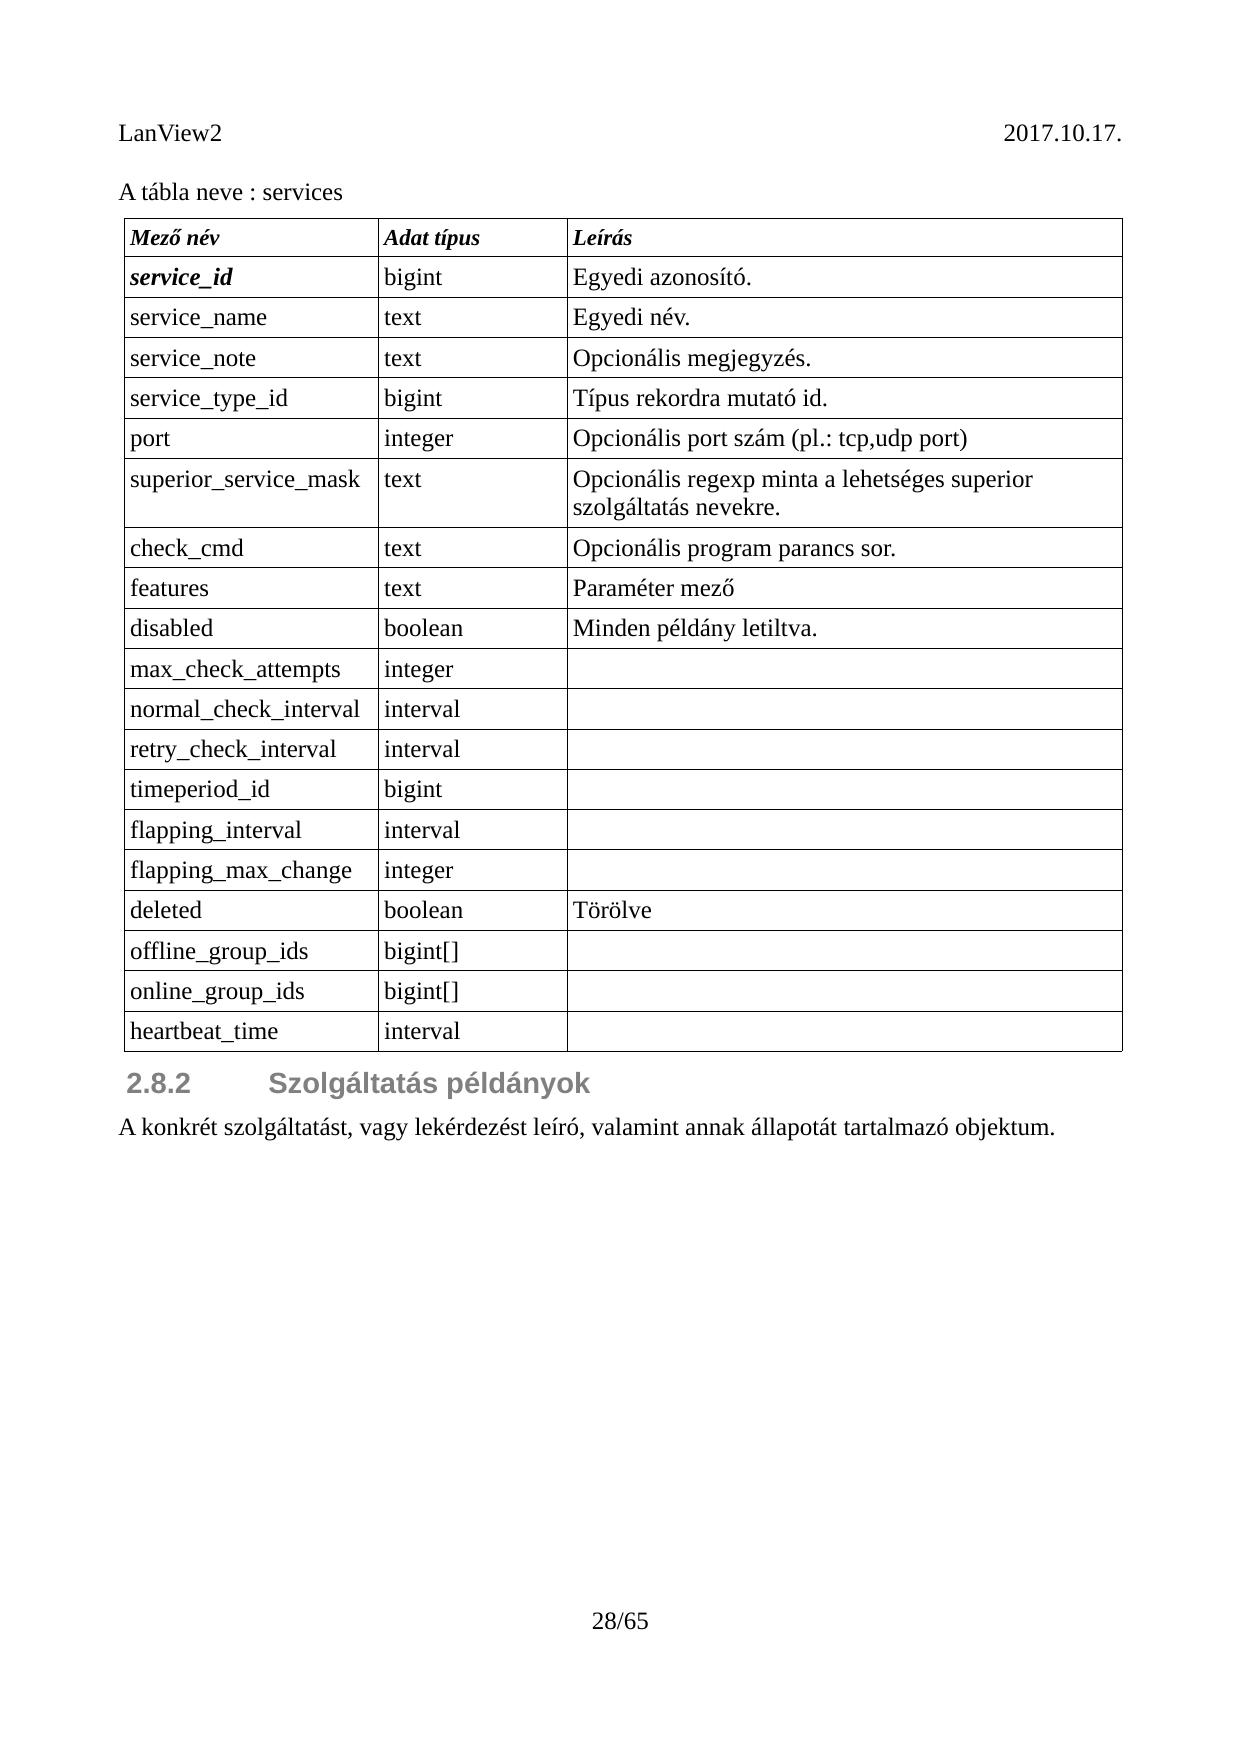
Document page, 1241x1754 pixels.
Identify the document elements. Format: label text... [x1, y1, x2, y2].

table_cell [568, 649, 1122, 688]
table_cell timeperiod_id [125, 770, 378, 809]
table_cell Paraméter mező [568, 568, 1122, 607]
table_cell text [379, 459, 567, 527]
table_cell flapping_interval [125, 810, 378, 849]
table_cell superior_service_mask [125, 459, 378, 527]
table_cell retry_check_interval [125, 730, 378, 769]
table_cell integer [379, 649, 567, 688]
text A konkrét szolgáltatást, vagy lekérdezést leíró, valamint annak állapotát tartalmazó objektum. [118, 1112, 1122, 1140]
table_header Mező név [125, 219, 378, 256]
table_cell [568, 1012, 1122, 1051]
table_cell bigint[] [379, 931, 567, 970]
table_cell Egyedi azonosító. [568, 257, 1122, 297]
table_cell service_type_id [125, 378, 378, 417]
table_cell boolean [379, 609, 567, 648]
subtitle Szolgáltatás példányok [118, 1066, 1122, 1099]
table_cell [568, 730, 1122, 769]
table_cell interval [379, 689, 567, 728]
table_cell bigint [379, 378, 567, 417]
table_cell text [379, 568, 567, 607]
table_cell bigint [379, 770, 567, 809]
table_cell features [125, 568, 378, 607]
table_cell normal_check_interval [125, 689, 378, 728]
table_cell [568, 810, 1122, 849]
table_cell port [125, 419, 378, 458]
table_cell text [379, 338, 567, 377]
table_header Leírás [568, 219, 1122, 256]
table_cell integer [379, 850, 567, 890]
table_cell interval [379, 730, 567, 769]
table_cell Opcionális megjegyzés. [568, 338, 1122, 377]
table_cell bigint[] [379, 971, 567, 1011]
table_cell flapping_max_change [125, 850, 378, 890]
table_cell offline_group_ids [125, 931, 378, 970]
table_cell Opcionális program parancs sor. [568, 528, 1122, 567]
table_cell service_id [125, 257, 378, 297]
table_cell Opcionális port szám (pl.: tcp,udp port) [568, 419, 1122, 458]
table_header Adat típus [379, 219, 567, 256]
table_cell disabled [125, 609, 378, 648]
table_cell Típus rekordra mutató id. [568, 378, 1122, 417]
table_cell text [379, 528, 567, 567]
table_cell Egyedi név. [568, 298, 1122, 337]
table_cell [568, 971, 1122, 1011]
table_cell heartbeat_time [125, 1012, 378, 1051]
table_cell integer [379, 419, 567, 458]
table_cell text [379, 298, 567, 337]
table_cell interval [379, 1012, 567, 1051]
table_cell [568, 770, 1122, 809]
table_cell Opcionális regexp minta a lehetséges superior szolgáltatás nevekre. [568, 459, 1122, 527]
table_cell check_cmd [125, 528, 378, 567]
table_cell interval [379, 810, 567, 849]
table_cell deleted [125, 891, 378, 930]
table_cell boolean [379, 891, 567, 930]
text A tábla neve : services [118, 177, 1122, 206]
table_cell [568, 931, 1122, 970]
table_cell Törölve [568, 891, 1122, 930]
table_cell bigint [379, 257, 567, 297]
table_cell [568, 689, 1122, 728]
table_cell [568, 850, 1122, 890]
table_cell online_group_ids [125, 971, 378, 1011]
table_cell max_check_attempts [125, 649, 378, 688]
table_cell Minden példány letiltva. [568, 609, 1122, 648]
table_cell service_note [125, 338, 378, 377]
table_cell service_name [125, 298, 378, 337]
